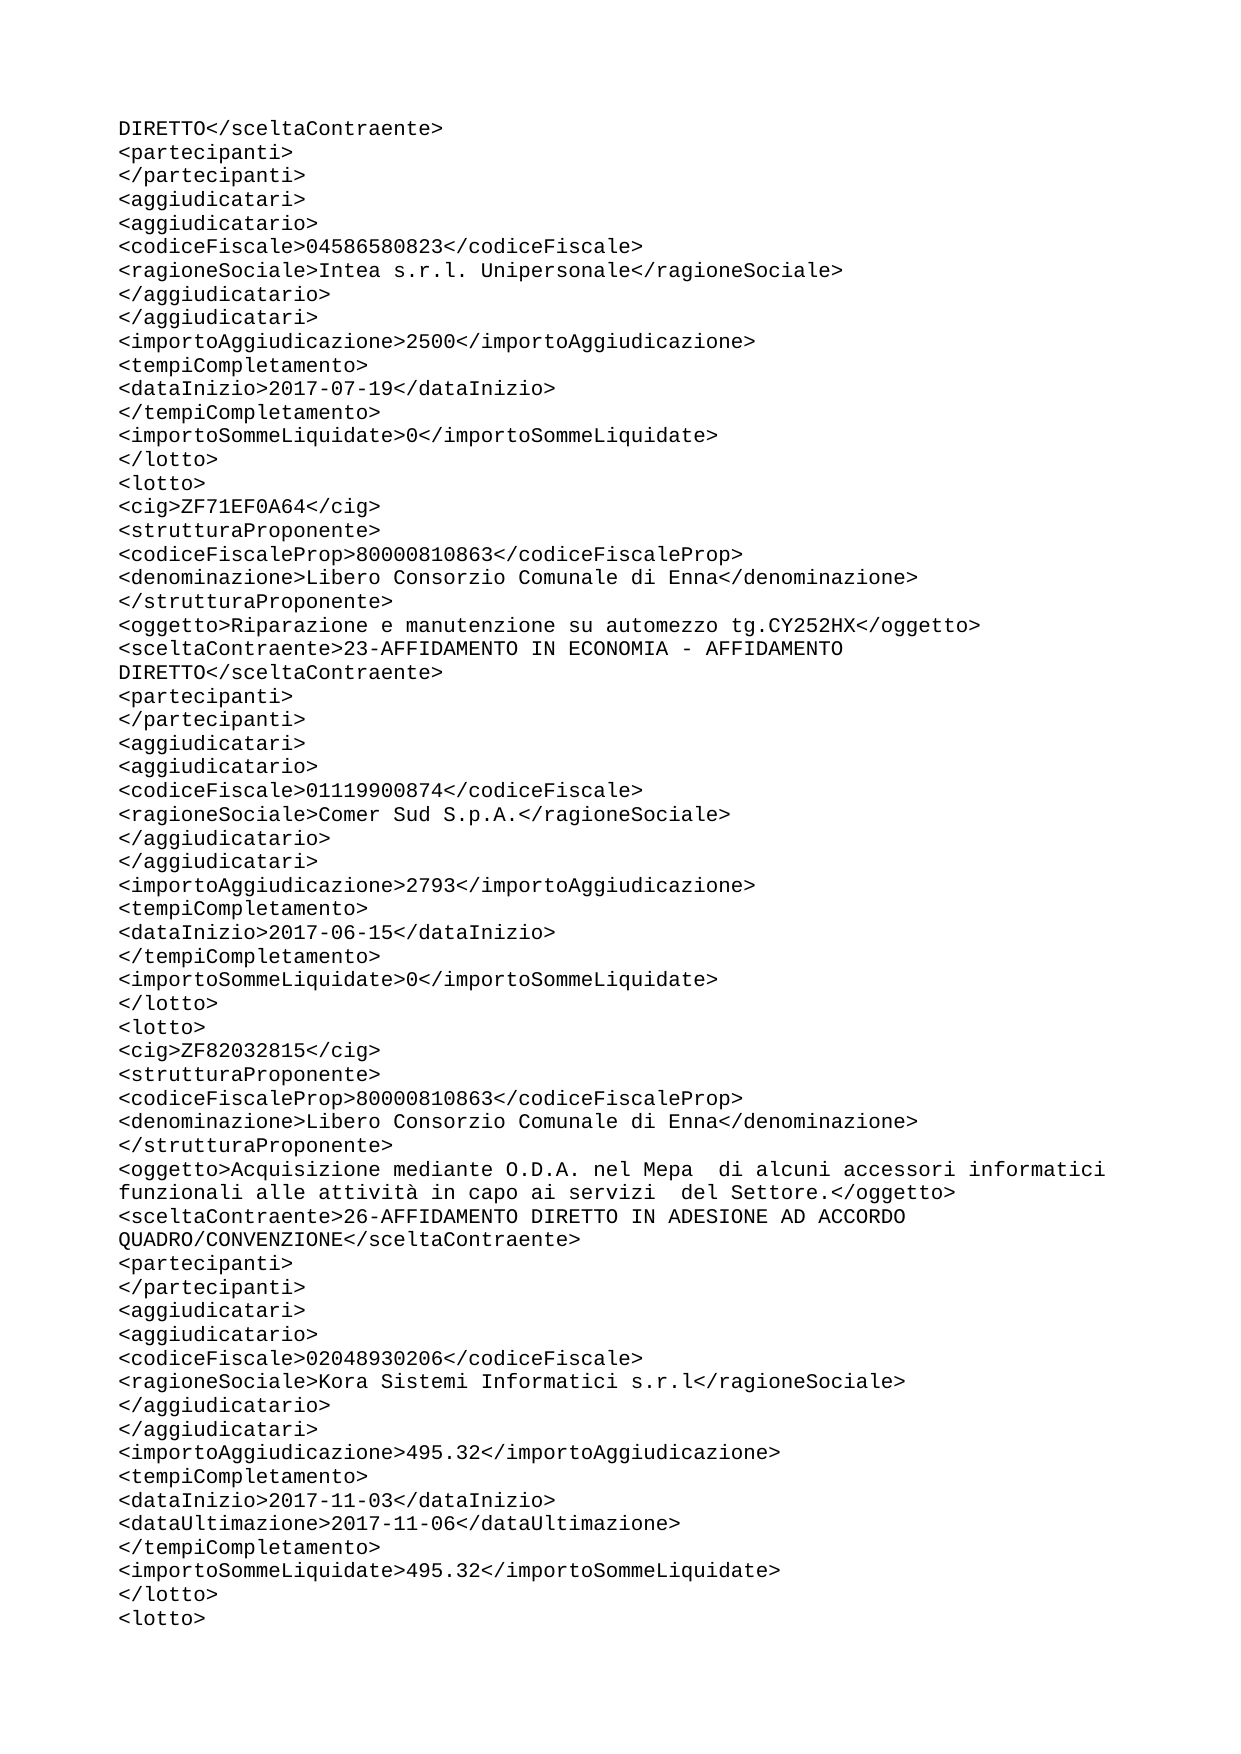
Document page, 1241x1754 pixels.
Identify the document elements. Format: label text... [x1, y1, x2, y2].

text <partecipanti> [118, 1253, 1122, 1277]
text <lotto> [118, 1608, 1122, 1631]
text <denominazione>Libero Consorzio Comunale di Enna</denominazione> [118, 567, 1122, 591]
text <strutturaProponente> [118, 1064, 1122, 1088]
text </lotto> [118, 449, 1122, 473]
text </partecipanti> [118, 709, 1122, 733]
text <aggiudicatario> [118, 757, 1122, 780]
text <importoSommeLiquidate>495.32</importoSommeLiquidate> [118, 1561, 1122, 1584]
text <codiceFiscaleProp>80000810863</codiceFiscaleProp> [118, 544, 1122, 567]
text <cig>ZF71EF0A64</cig> [118, 496, 1122, 520]
text </aggiudicatari> [118, 1419, 1122, 1442]
text </aggiudicatario> [118, 284, 1122, 307]
text <oggetto>Acquisizione mediante O.D.A. nel Mepa di alcuni accessori informatici funzionali alle attività in capo ai servizi del Settore.</oggetto> [118, 1158, 1122, 1206]
text <denominazione>Libero Consorzio Comunale di Enna</denominazione> [118, 1111, 1122, 1135]
text </aggiudicatario> [118, 1395, 1122, 1419]
text </aggiudicatari> [118, 307, 1122, 331]
text <codiceFiscale>02048930206</codiceFiscale> [118, 1348, 1122, 1371]
text </strutturaProponente> [118, 1135, 1122, 1158]
text <ragioneSociale>Intea s.r.l. Unipersonale</ragioneSociale> [118, 260, 1122, 284]
text <aggiudicatario> [118, 213, 1122, 236]
text <ragioneSociale>Kora Sistemi Informatici s.r.l</ragioneSociale> [118, 1371, 1122, 1395]
text <tempiCompletamento> [118, 898, 1122, 922]
text <strutturaProponente> [118, 520, 1122, 544]
text <aggiudicatari> [118, 189, 1122, 213]
text <aggiudicatari> [118, 733, 1122, 757]
text DIRETTO</sceltaContraente> [118, 118, 1122, 142]
text <cig>ZF82032815</cig> [118, 1040, 1122, 1064]
text <codiceFiscale>04586580823</codiceFiscale> [118, 236, 1122, 260]
text <partecipanti> [118, 142, 1122, 165]
text <aggiudicatari> [118, 1300, 1122, 1324]
text <codiceFiscale>01119900874</codiceFiscale> [118, 780, 1122, 804]
text <tempiCompletamento> [118, 354, 1122, 378]
text <dataInizio>2017-07-19</dataInizio> [118, 378, 1122, 402]
text </tempiCompletamento> [118, 1537, 1122, 1561]
text <dataInizio>2017-06-15</dataInizio> [118, 922, 1122, 946]
text <tempiCompletamento> [118, 1466, 1122, 1489]
text <codiceFiscaleProp>80000810863</codiceFiscaleProp> [118, 1088, 1122, 1111]
text </tempiCompletamento> [118, 946, 1122, 969]
text <dataUltimazione>2017-11-06</dataUltimazione> [118, 1513, 1122, 1537]
text <sceltaContraente>26-AFFIDAMENTO DIRETTO IN ADESIONE AD ACCORDO QUADRO/CONVENZIONE</sceltaContraente> [118, 1206, 1122, 1253]
text <importoSommeLiquidate>0</importoSommeLiquidate> [118, 426, 1122, 449]
text </aggiudicatario> [118, 827, 1122, 851]
text <dataInizio>2017-11-03</dataInizio> [118, 1489, 1122, 1513]
text <sceltaContraente>23-AFFIDAMENTO IN ECONOMIA - AFFIDAMENTO DIRETTO</sceltaContraente> [118, 638, 1122, 686]
text <importoSommeLiquidate>0</importoSommeLiquidate> [118, 969, 1122, 993]
text </lotto> [118, 1584, 1122, 1608]
text <aggiudicatario> [118, 1324, 1122, 1348]
text <partecipanti> [118, 686, 1122, 709]
text <lotto> [118, 1017, 1122, 1040]
text <ragioneSociale>Comer Sud S.p.A.</ragioneSociale> [118, 804, 1122, 827]
text <importoAggiudicazione>495.32</importoAggiudicazione> [118, 1442, 1122, 1466]
text </partecipanti> [118, 165, 1122, 189]
text </tempiCompletamento> [118, 402, 1122, 426]
text <importoAggiudicazione>2500</importoAggiudicazione> [118, 331, 1122, 354]
text <lotto> [118, 473, 1122, 496]
text <importoAggiudicazione>2793</importoAggiudicazione> [118, 875, 1122, 898]
text </partecipanti> [118, 1277, 1122, 1300]
text <oggetto>Riparazione e manutenzione su automezzo tg.CY252HX</oggetto> [118, 615, 1122, 638]
text </aggiudicatari> [118, 851, 1122, 875]
text </strutturaProponente> [118, 591, 1122, 615]
text </lotto> [118, 993, 1122, 1017]
